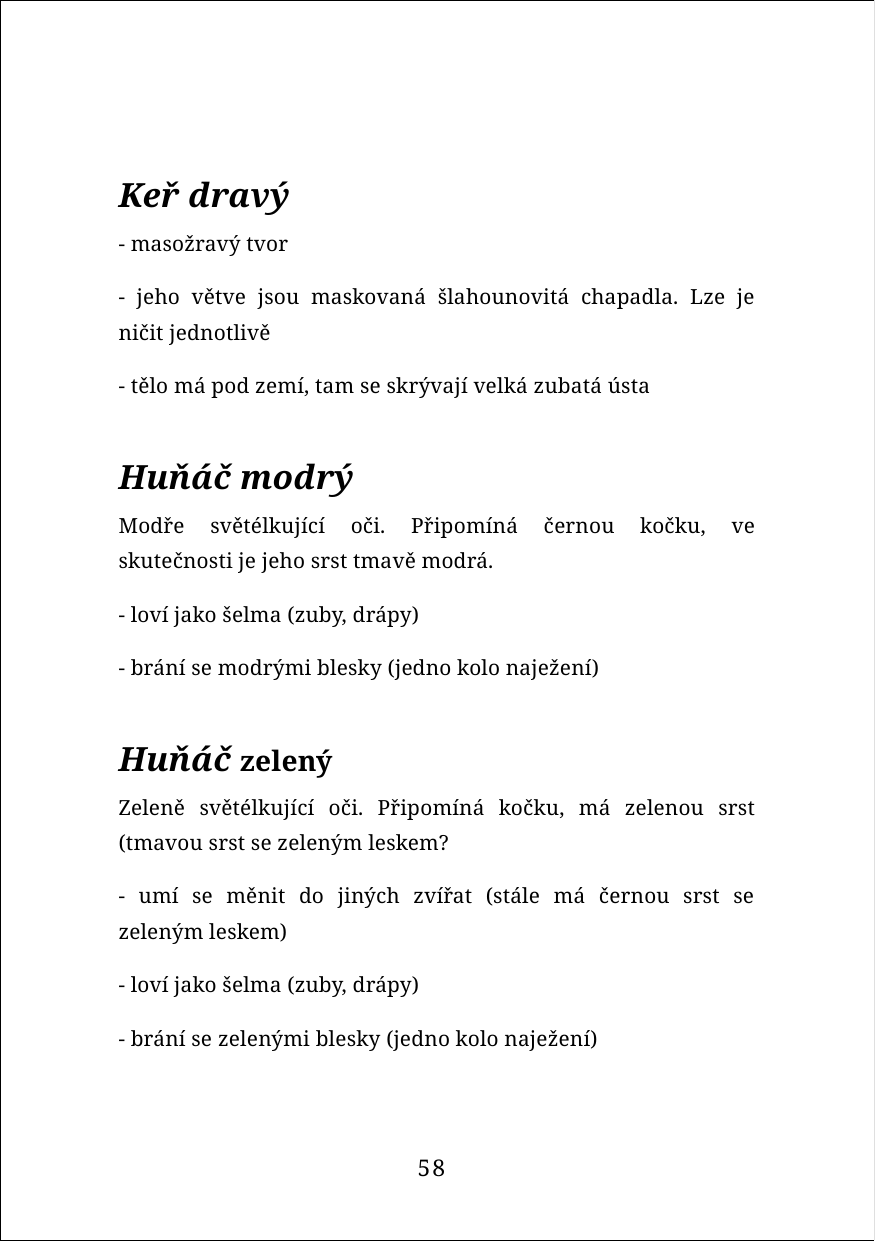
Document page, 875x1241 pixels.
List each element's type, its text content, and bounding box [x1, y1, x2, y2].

text - tělo má pod zemí, tam se skrývají velká zubatá ústa [118, 371, 756, 399]
text Zeleně světélkující oči. Připomíná kočku, má zelenou srst (tmavou srst se zeleným leskem? [118, 793, 756, 857]
text - jeho větve jsou maskovaná šlahounovitá chapadla. Lze je ničit jednotlivě [118, 282, 756, 346]
text - brání se modrými blesky (jedno kolo naježení) [118, 653, 756, 681]
subtitle Huňáč zelený [118, 736, 756, 781]
text Modře světélkující oči. Připomíná černou kočku, ve skutečnosti je jeho srst tmavě modrá. [118, 511, 756, 575]
subtitle Keř dravý [118, 172, 756, 217]
text - masožravý tvor [118, 229, 756, 257]
text - loví jako šelma (zuby, drápy) [118, 970, 756, 999]
text - loví jako šelma (zuby, drápy) [118, 600, 756, 628]
subtitle Huňáč modrý [118, 454, 756, 499]
text - umí se měnit do jiných zvířat (stále má černou srst se zeleným leskem) [118, 882, 756, 946]
text - brání se zelenými blesky (jedno kolo naježení) [118, 1024, 756, 1052]
